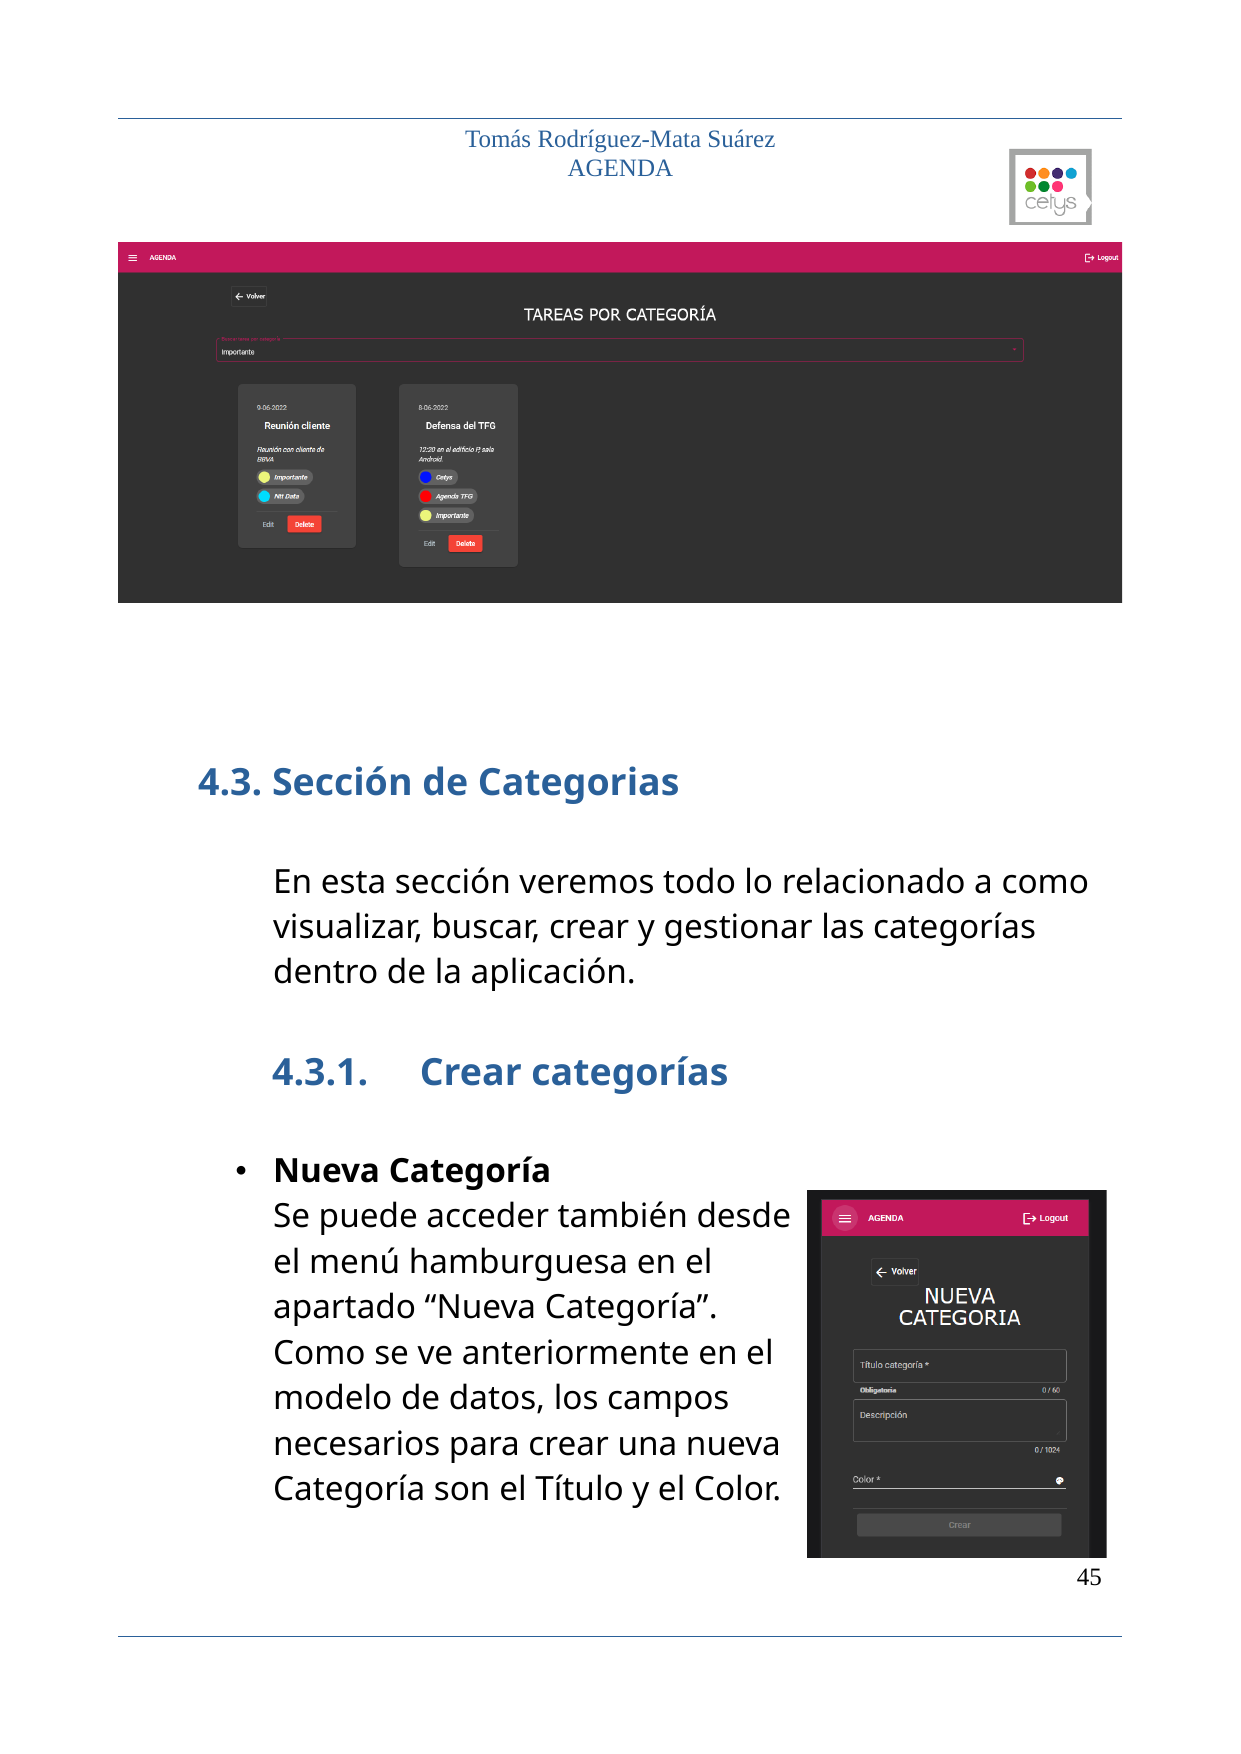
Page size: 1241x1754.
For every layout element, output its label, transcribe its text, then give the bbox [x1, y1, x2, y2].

text 4.3.1. Crear categorías [124, 1045, 1116, 1096]
picture [986, 124, 1117, 225]
picture [118, 242, 1123, 603]
text 4.3. Sección de Categorias [124, 755, 1116, 806]
list En esta sección veremos todo lo relacionado a como visualizar, buscar, crear y gestionar las categorías dentro de la aplicación. [235, 857, 1116, 994]
picture [807, 1190, 1107, 1558]
list Nueva Categoría [235, 1147, 1116, 1192]
list Se puede acceder también desde el menú hamburguesa en el apartado “Nueva Categoría”. Como se ve anteriormente en el modelo de datos, los campos necesarios para crear una nueva Categoría son el Título y el Color. [235, 1192, 807, 1510]
